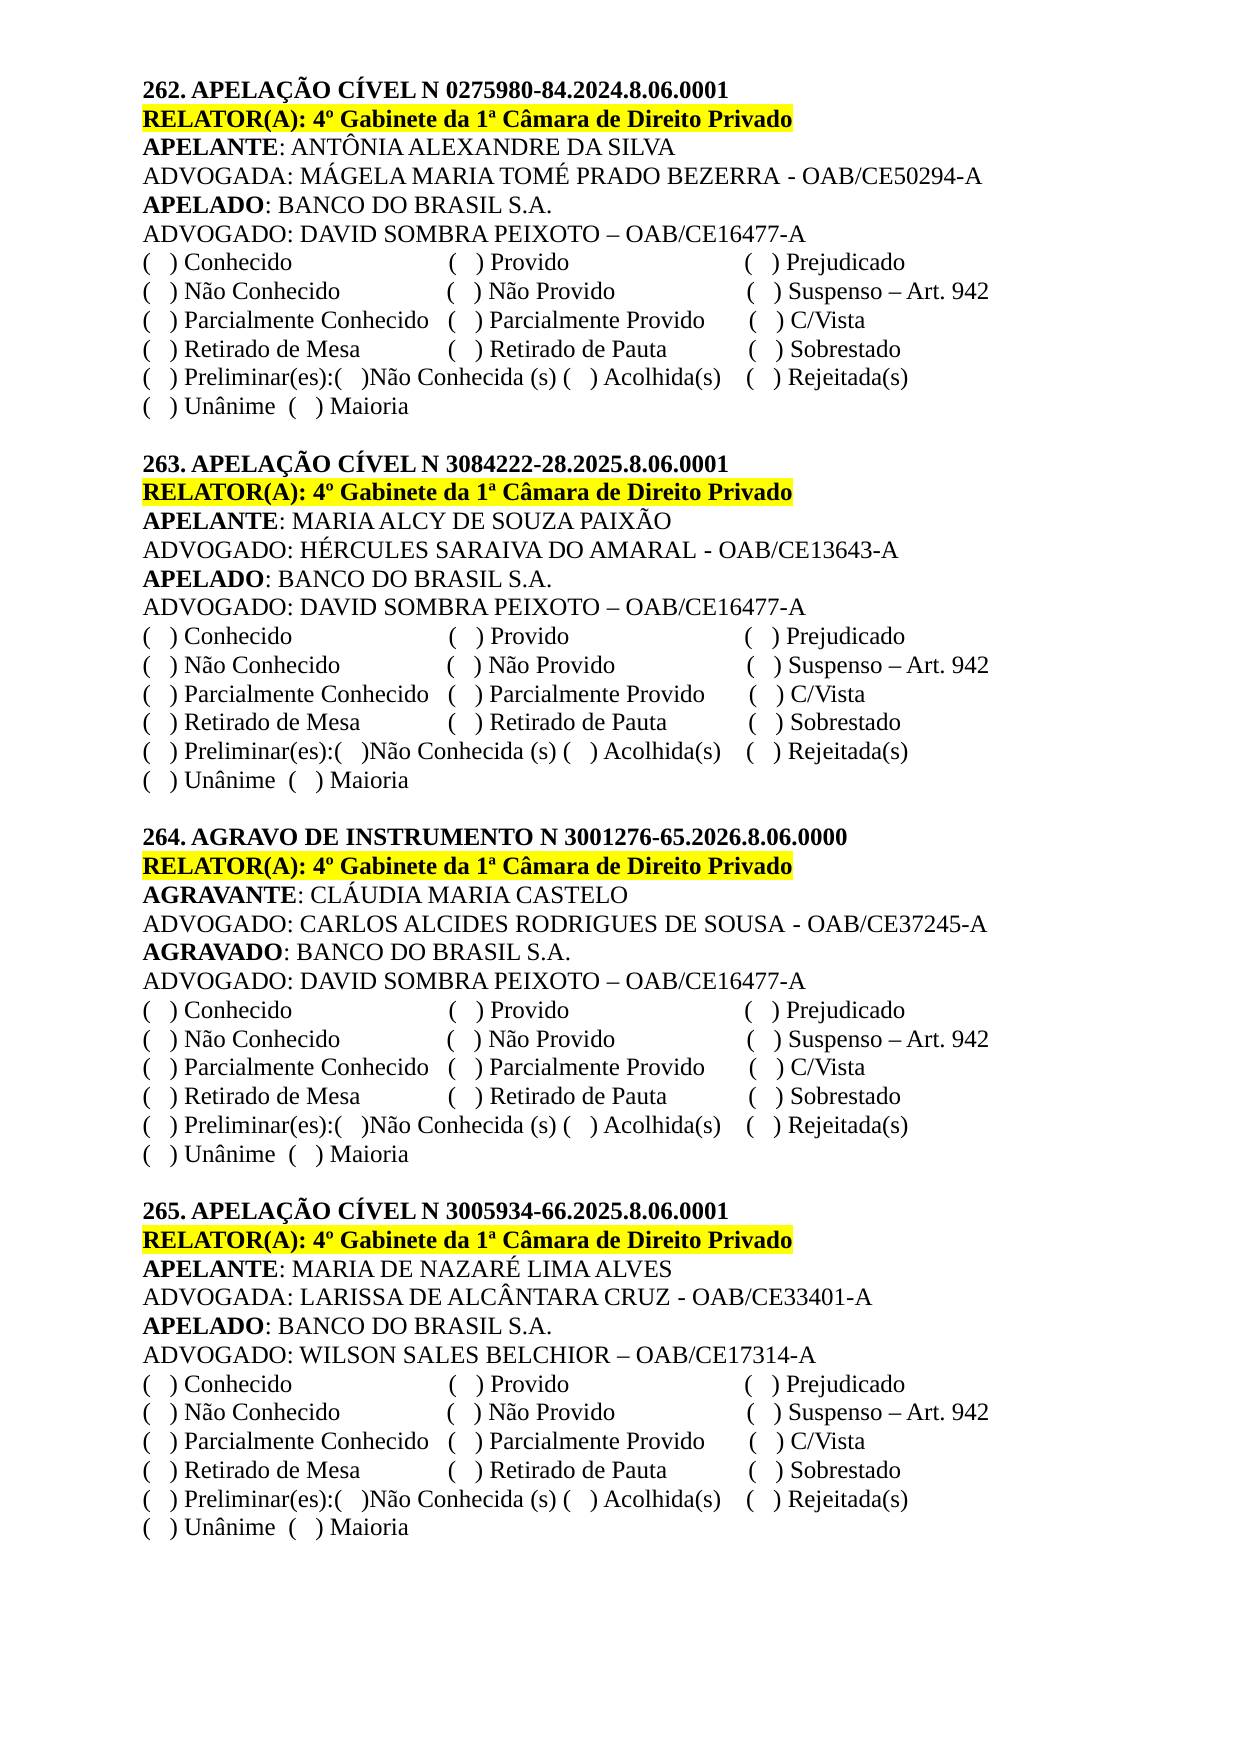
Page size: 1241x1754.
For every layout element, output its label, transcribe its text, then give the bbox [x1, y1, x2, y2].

text ( ) Unânime ( ) Maioria 264. AGRAVO DE INSTRUMENTO N 3001276-65.2026.8.06.0000 RELATOR(A): 4º Gabinete da 1ª Câmara de Direito Privado AGRAVANTE: CLÁUDIA MARIA CASTELO ADVOGADO: CARLOS ALCIDES RODRIGUES DE SOUSA - OAB/CE37245-A AGRAVADO: BANCO DO BRASIL S.A. ADVOGADO: DAVID SOMBRA PEIXOTO – OAB/CE16477-A [142, 765, 1141, 995]
text ( ) Preliminar(es):( )Não Conhecida (s) ( ) Acolhida(s) ( ) Rejeitada(s) [142, 362, 1158, 391]
text ( ) Conhecido ( ) Provido ( ) Prejudicado [142, 995, 1141, 1024]
text ( ) Parcialmente Conhecido ( ) Parcialmente Provido ( ) C/Vista [142, 1052, 1158, 1081]
text ( ) Unânime ( ) Maioria 263. APELAÇÃO CÍVEL N 3084222-28.2025.8.06.0001 RELATOR(A): 4º Gabinete da 1ª Câmara de Direito Privado APELANTE: MARIA ALCY DE SOUZA PAIXÃO ADVOGADO: HÉRCULES SARAIVA DO AMARAL - OAB/CE13643-A APELADO: BANCO DO BRASIL S.A. ADVOGADO: DAVID SOMBRA PEIXOTO – OAB/CE16477-A [142, 391, 1141, 621]
text ( ) Parcialmente Conhecido ( ) Parcialmente Provido ( ) C/Vista [142, 1426, 1158, 1455]
text ( ) Retirado de Mesa ( ) Retirado de Pauta ( ) Sobrestado [142, 334, 1158, 362]
text ( ) Parcialmente Conhecido ( ) Parcialmente Provido ( ) C/Vista [142, 305, 1158, 334]
text ( ) Conhecido ( ) Provido ( ) Prejudicado [142, 621, 1141, 650]
text ( ) Retirado de Mesa ( ) Retirado de Pauta ( ) Sobrestado [142, 1455, 1158, 1484]
text ( ) Conhecido ( ) Provido ( ) Prejudicado [142, 247, 1141, 276]
text 262. APELAÇÃO CÍVEL N 0275980-84.2024.8.06.0001 RELATOR(A): 4º Gabinete da 1ª Câmara de Direito Privado APELANTE: ANTÔNIA ALEXANDRE DA SILVA ADVOGADA: MÁGELA MARIA TOMÉ PRADO BEZERRA - OAB/CE50294-A APELADO: BANCO DO BRASIL S.A. ADVOGADO: DAVID SOMBRA PEIXOTO – OAB/CE16477-A [142, 75, 1141, 247]
text ( ) Conhecido ( ) Provido ( ) Prejudicado [142, 1369, 1141, 1397]
text ( ) Unânime ( ) Maioria 265. APELAÇÃO CÍVEL N 3005934-66.2025.8.06.0001 RELATOR(A): 4º Gabinete da 1ª Câmara de Direito Privado APELANTE: MARIA DE NAZARÉ LIMA ALVES ADVOGADA: LARISSA DE ALCÂNTARA CRUZ - OAB/CE33401-A APELADO: BANCO DO BRASIL S.A. ADVOGADO: WILSON SALES BELCHIOR – OAB/CE17314-A [142, 1139, 1141, 1369]
text ( ) Parcialmente Conhecido ( ) Parcialmente Provido ( ) C/Vista [142, 679, 1158, 707]
text ( ) Não Conhecido ( ) Não Provido ( ) Suspenso – Art. 942 [142, 1024, 1158, 1052]
text ( ) Preliminar(es):( )Não Conhecida (s) ( ) Acolhida(s) ( ) Rejeitada(s) [142, 1484, 1158, 1512]
text ( ) Unânime ( ) Maioria [142, 1512, 1141, 1599]
text ( ) Não Conhecido ( ) Não Provido ( ) Suspenso – Art. 942 [142, 276, 1158, 305]
text ( ) Não Conhecido ( ) Não Provido ( ) Suspenso – Art. 942 [142, 1397, 1158, 1426]
text ( ) Preliminar(es):( )Não Conhecida (s) ( ) Acolhida(s) ( ) Rejeitada(s) [142, 1110, 1158, 1139]
text ( ) Retirado de Mesa ( ) Retirado de Pauta ( ) Sobrestado [142, 1081, 1158, 1110]
text ( ) Retirado de Mesa ( ) Retirado de Pauta ( ) Sobrestado [142, 707, 1158, 736]
text ( ) Preliminar(es):( )Não Conhecida (s) ( ) Acolhida(s) ( ) Rejeitada(s) [142, 736, 1158, 765]
text ( ) Não Conhecido ( ) Não Provido ( ) Suspenso – Art. 942 [142, 650, 1158, 679]
